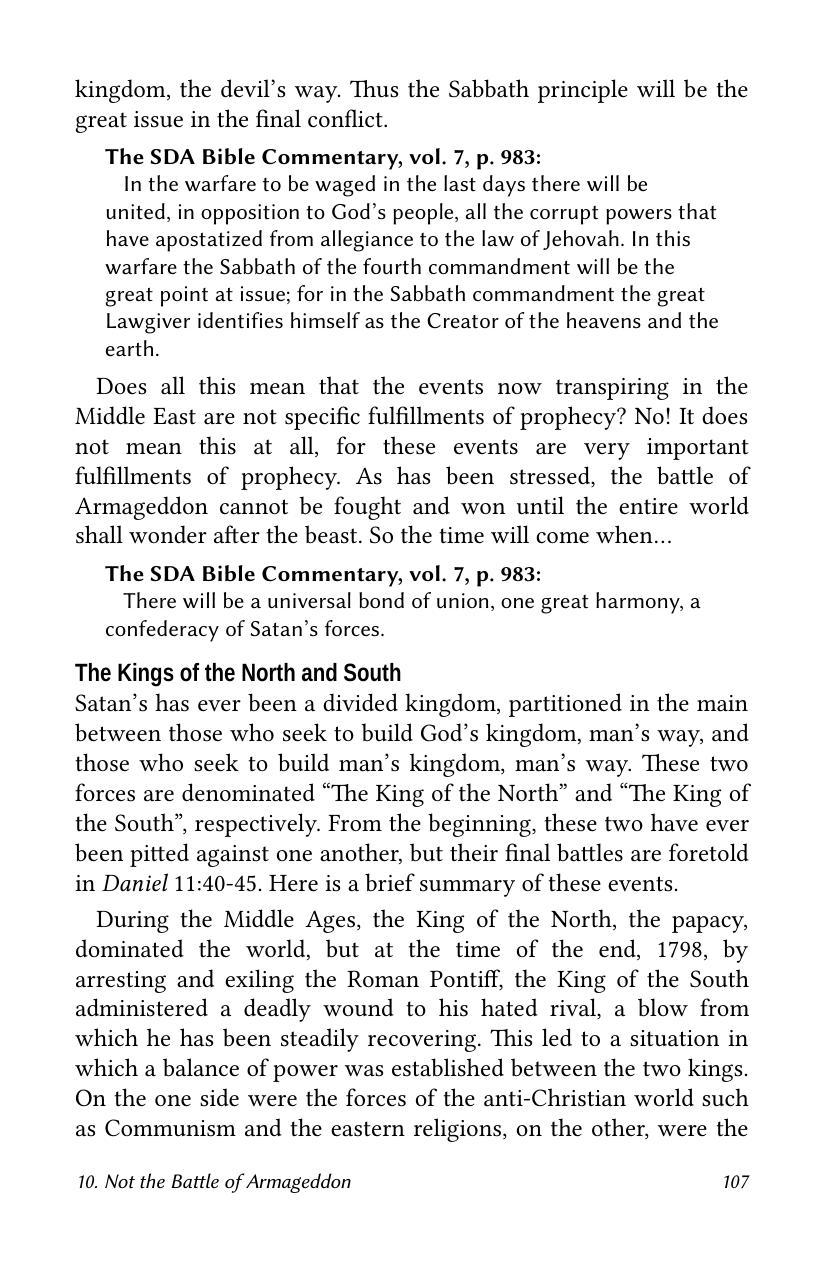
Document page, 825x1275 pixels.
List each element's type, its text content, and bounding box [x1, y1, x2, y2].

text The SDA Bible Commentary, vol. 7, p. 983: [105, 560, 750, 587]
text Does all this mean that the events now transpiring in the Middle East are not specific fulfillments of prophecy? No! It does not mean this at all, for these events are very important fulfillments of prophecy. As has been stressed, the battle of Armageddon cannot be fought and won until the entire world shall wonder after the beast. So the time will come when… [75, 372, 750, 550]
text kingdom, the devil’s way. Thus the Sabbath principle will be the great issue in the final conflict. [75, 75, 750, 133]
text During the Middle Ages, the King of the North, the papacy, dominated the world, but at the time of the end, 1798, by arresting and exiling the Roman Pontiff, the King of the South administered a deadly wound to his hated rival, a blow from which he has been steadily recovering. This led to a situation in which a balance of power was established between the two kings. On the one side were the forces of the anti-Christian world such as Communism and the eastern religions, on the other, were the [75, 905, 750, 1143]
text Satan’s has ever been a divided kingdom, partitioned in the main between those who seek to build God’s kingdom, man’s way, and those who seek to build man’s kingdom, man’s way. These two forces are denominated “The King of the North” and “The King of the South”, respectively. From the beginning, these two have ever been pitted against one another, but their final battles are foretold in Daniel 11:40-45. Here is a brief summary of these events. [75, 689, 750, 897]
text In the warfare to be waged in the last days there will be united, in opposition to God’s people, all the corrupt powers that have apostatized from allegiance to the law of Jehovah. In this warfare the Sabbath of the fourth commandment will be the great point at issue; for in the Sabbath commandment the great Lawgiver identifies himself as the Creator of the heavens and the earth. [105, 171, 720, 362]
text There will be a universal bond of union, one great harmony, a confederacy of Satan’s forces. [105, 588, 720, 642]
text The SDA Bible Commentary, vol. 7, p. 983: [105, 144, 750, 170]
subtitle The Kings of the North and South [75, 658, 750, 686]
